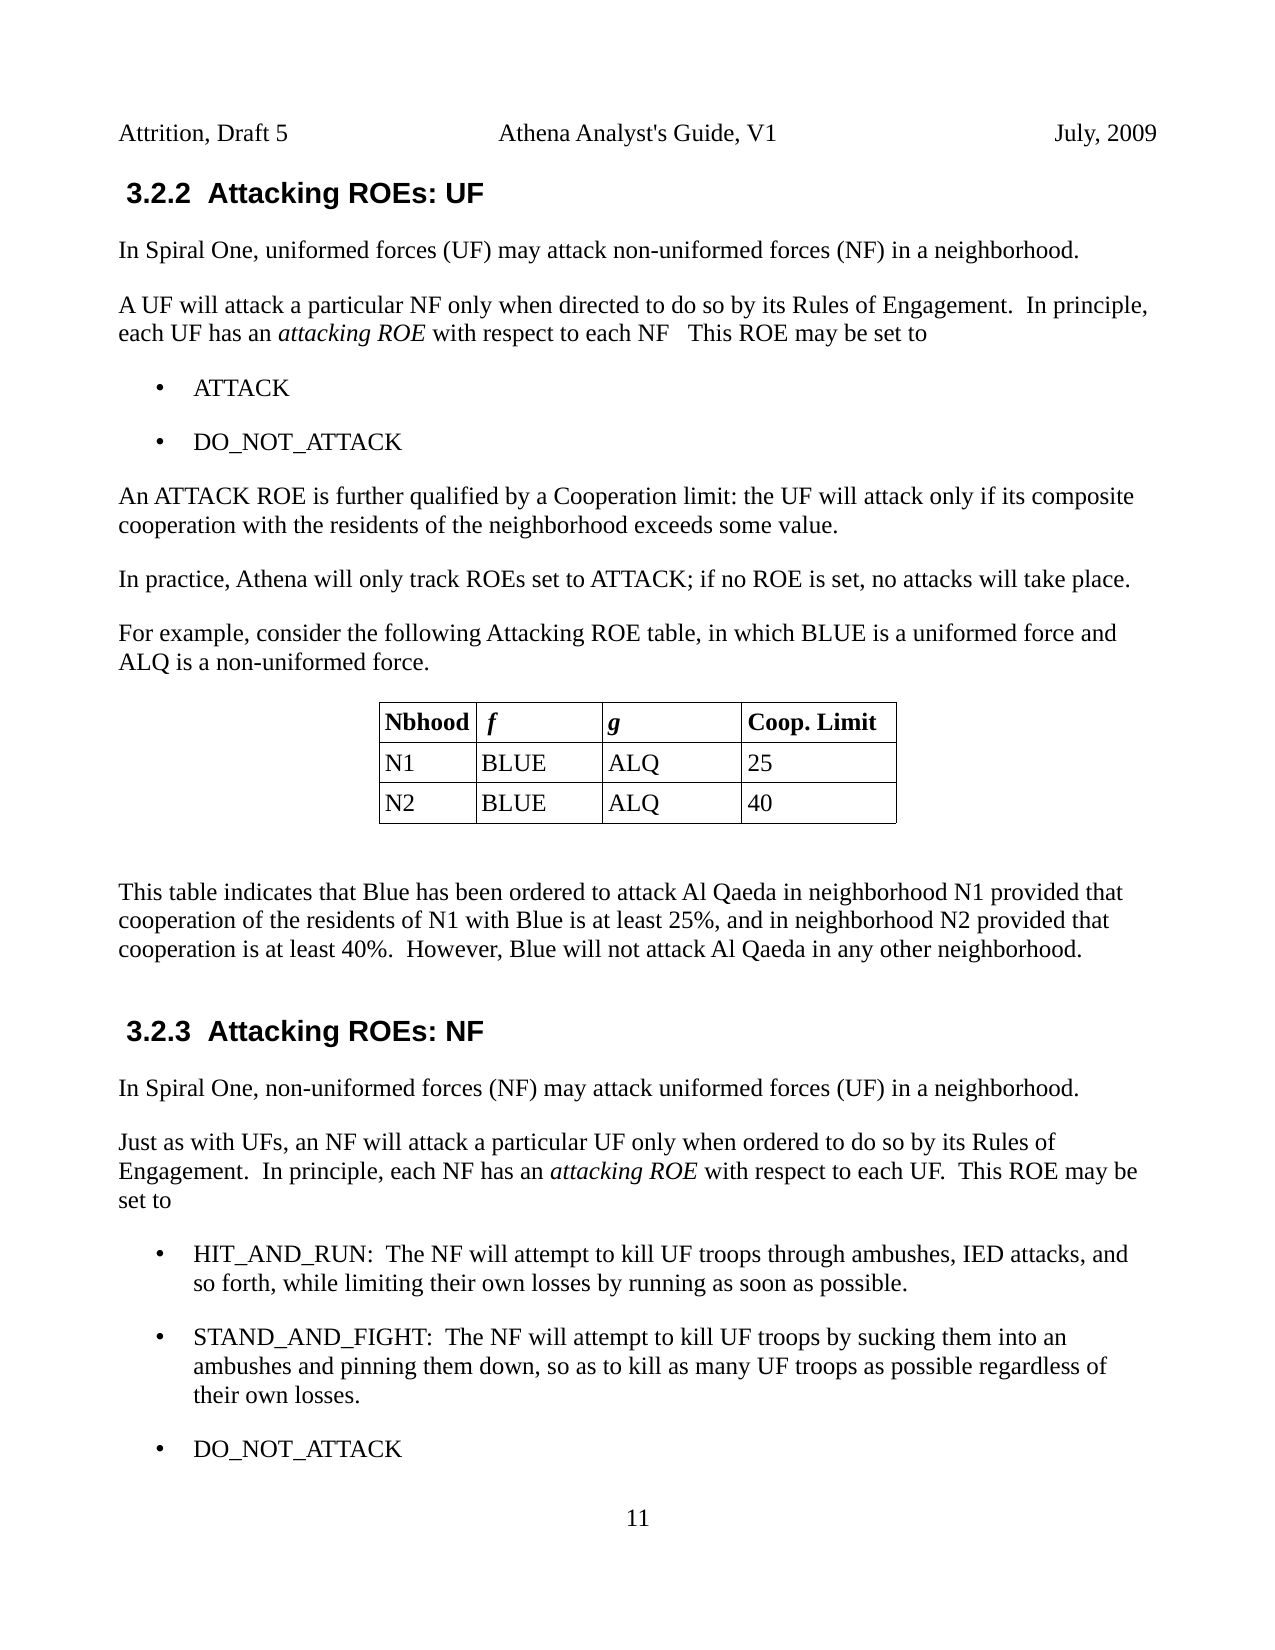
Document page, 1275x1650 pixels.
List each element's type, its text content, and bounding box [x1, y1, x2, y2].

table_cell ALQ [603, 743, 741, 782]
list DO_NOT_ATTACK [156, 427, 1157, 456]
subtitle Attacking ROEs: NF [118, 1014, 1157, 1048]
table_cell ALQ [603, 783, 741, 822]
text In practice, Athena will only track ROEs set to ATTACK; if no ROE is set, no attacks will take place. [118, 564, 1157, 593]
list STAND_AND_FIGHT: The NF will attempt to kill UF troops by sucking them into an ambushes and pinning them down, so as to kill as many UF troops as possible regardless of their own losses. [156, 1322, 1157, 1408]
table_cell N2 [380, 783, 476, 822]
text For example, consider the following Attacking ROE table, in which BLUE is a uniformed force and ALQ is a non-uniformed force. [118, 618, 1157, 676]
table_cell 25 [742, 743, 896, 782]
table_cell BLUE [477, 783, 602, 822]
text A UF will attack a particular NF only when directed to do so by its Rules of Engagement. In principle, each UF has an attacking ROE with respect to each NF This ROE may be set to [118, 290, 1157, 347]
table_cell N1 [380, 743, 476, 782]
table_header Nbhood [380, 703, 476, 742]
text An ATTACK ROE is further qualified by a Cooperation limit: the UF will attack only if its composite cooperation with the residents of the neighborhood exceeds some value. [118, 481, 1157, 539]
text This table indicates that Blue has been ordered to attack Al Qaeda in neighborhood N1 provided that cooperation of the residents of N1 with Blue is at least 25%, and in neighborhood N2 provided that cooperation is at least 40%. However, Blue will not attack Al Qaeda in any other neighborhood. [118, 877, 1157, 963]
list HIT_AND_RUN: The NF will attempt to kill UF troops through ambushes, IED attacks, and so forth, while limiting their own losses by running as soon as possible. [156, 1239, 1157, 1297]
subtitle Attacking ROEs: UF [118, 176, 1157, 210]
text Just as with UFs, an NF will attack a particular UF only when ordered to do so by its Rules of Engagement. In principle, each NF has an attacking ROE with respect to each UF. This ROE may be set to [118, 1127, 1157, 1214]
text In Spiral One, uniformed forces (UF) may attack non-uniformed forces (NF) in a neighborhood. [118, 235, 1157, 264]
text In Spiral One, non-uniformed forces (NF) may attack uniformed forces (UF) in a neighborhood. [118, 1073, 1157, 1102]
table_cell BLUE [477, 743, 602, 782]
table_cell 40 [742, 783, 896, 822]
table_header Coop. Limit [742, 703, 896, 742]
list ATTACK [156, 373, 1157, 401]
table_header f [477, 703, 602, 742]
table_header g [603, 703, 741, 742]
list DO_NOT_ATTACK [156, 1434, 1157, 1463]
